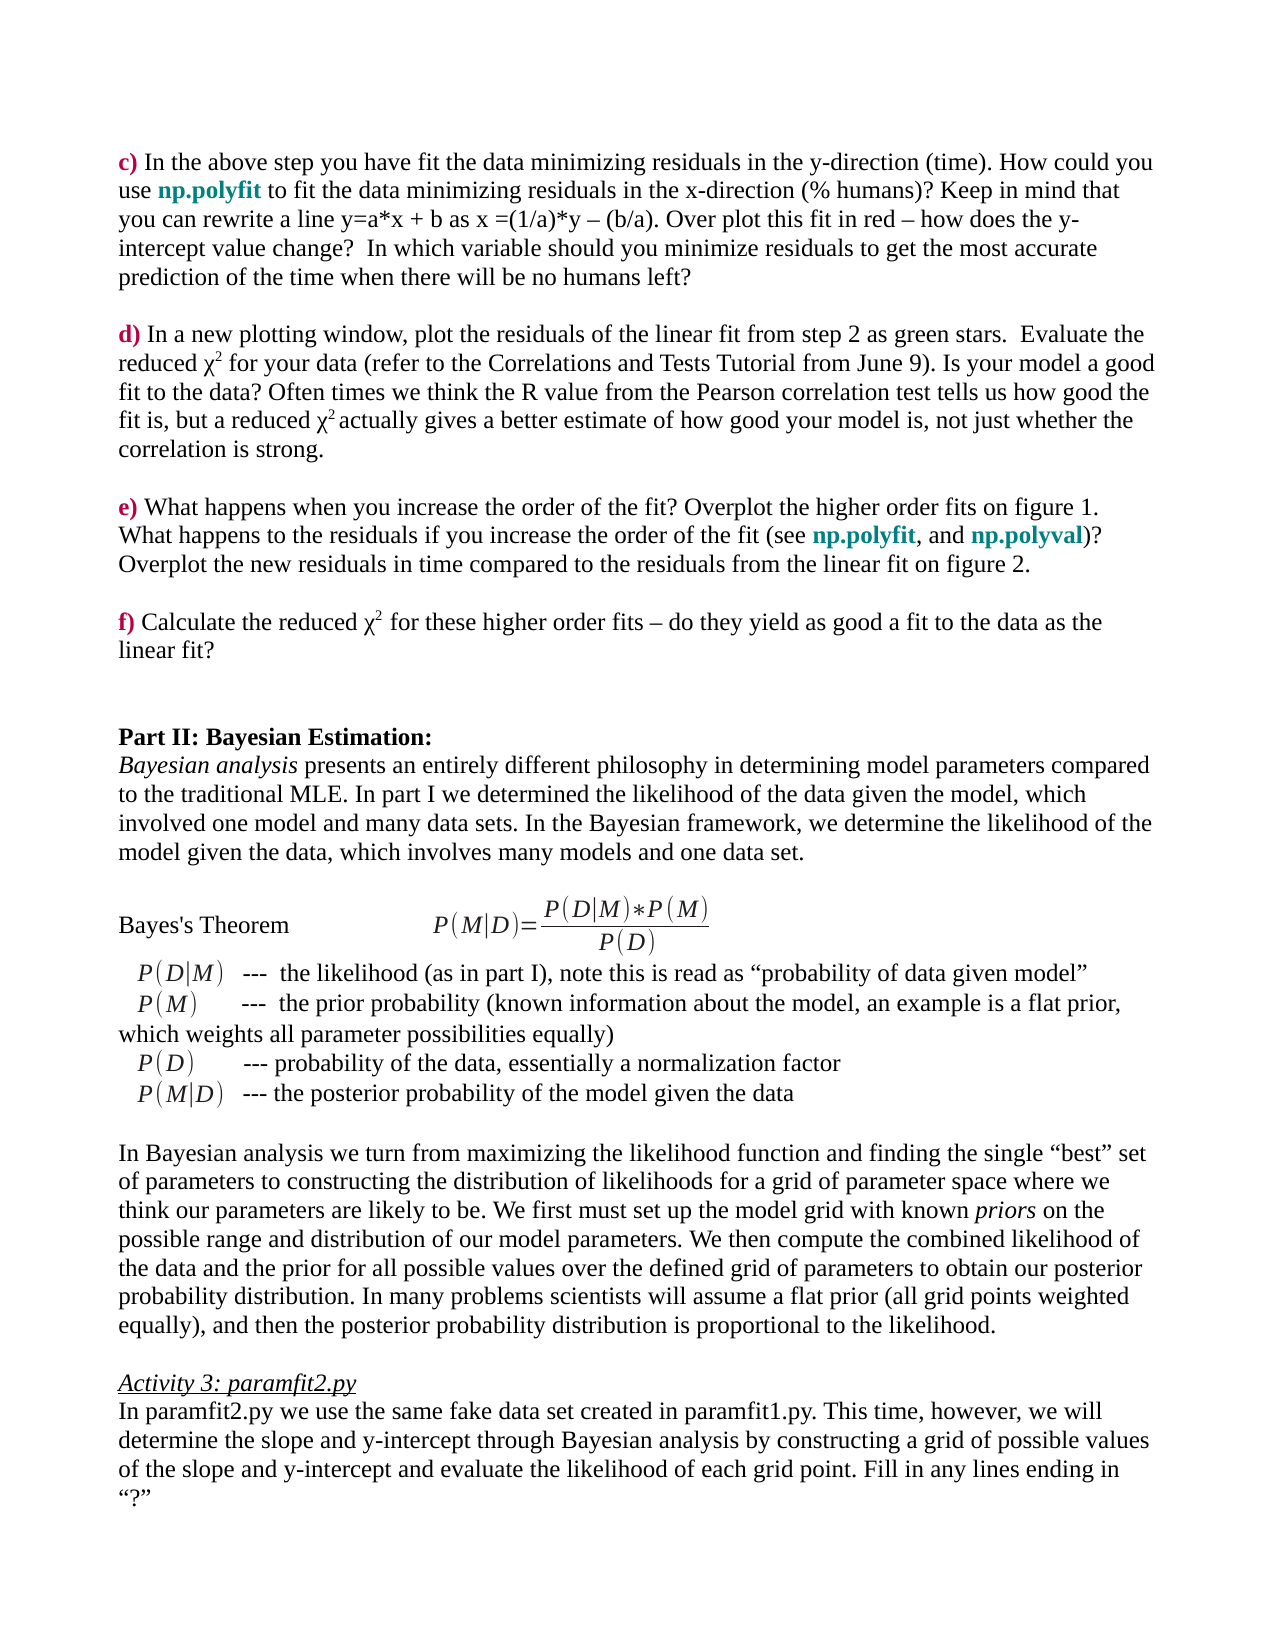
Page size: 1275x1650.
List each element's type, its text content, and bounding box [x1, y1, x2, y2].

text --- the posterior probability of the model given the data [118, 1078, 1157, 1109]
text --- probability of the data, essentially a normalization factor [118, 1048, 1157, 1078]
text f) Calculate the reduced χ2 for these higher order fits – do they yield as good a fit to the data as the linear fit? [118, 607, 1157, 664]
text --- the likelihood (as in part I), note this is read as “probability of data given model” [118, 958, 1157, 988]
text c) In the above step you have fit the data minimizing residuals in the y-direction (time). How could you use np.polyfit to fit the data minimizing residuals in the x-direction (% humans)? Keep in mind that you can rewrite a line y=a*x + b as x =(1/a)*y – (b/a). Over plot this fit in red – how does the y-intercept value change? In which variable should you minimize residuals to get the most accurate prediction of the time when there will be no humans left? [118, 147, 1157, 291]
text Activity 3: paramfit2.py [118, 1368, 1157, 1396]
text In Bayesian analysis we turn from maximizing the likelihood function and finding the single “best” set of parameters to constructing the distribution of likelihoods for a grid of parameter space where we think our parameters are likely to be. We first must set up the model grid with known priors on the possible range and distribution of our model parameters. We then compute the combined likelihood of the data and the prior for all possible values over the defined grid of parameters to obtain our posterior probability distribution. In many problems scientists will assume a flat prior (all grid points weighted equally), and then the posterior probability distribution is proportional to the likelihood. [118, 1138, 1157, 1339]
text In paramfit2.py we use the same fake data set created in paramfit1.py. This time, however, we will determine the slope and y-intercept through Bayesian analysis by constructing a grid of possible values of the slope and y-intercept and evaluate the likelihood of each grid point. Fill in any lines ending in “?” [118, 1396, 1157, 1511]
text Bayesian analysis presents an entirely different philosophy in determining model parameters compared to the traditional MLE. In part I we determined the likelihood of the data given the model, which involved one model and many data sets. In the Bayesian framework, we determine the likelihood of the model given the data, which involves many models and one data set. [118, 751, 1157, 866]
text e) What happens when you increase the order of the fit? Overplot the higher order fits on figure 1. What happens to the residuals if you increase the order of the fit (see np.polyfit, and np.polyval)? Overplot the new residuals in time compared to the residuals from the linear fit on figure 2. [118, 492, 1157, 578]
text d) In a new plotting window, plot the residuals of the linear fit from step 2 as green stars. Evaluate the reduced χ2 for your data (refer to the Correlations and Tests Tutorial from June 9). Is your model a good fit to the data? Often times we think the R value from the Pearson correlation test tells us how good the fit is, but a reduced χ2 actually gives a better estimate of how good your model is, not just whether the correlation is strong. [118, 319, 1157, 463]
text Bayes's Theorem [118, 894, 1157, 958]
text --- the prior probability (known information about the model, an example is a flat prior, which weights all parameter possibilities equally) [118, 988, 1157, 1048]
text Part II: Bayesian Estimation: [118, 722, 1157, 751]
